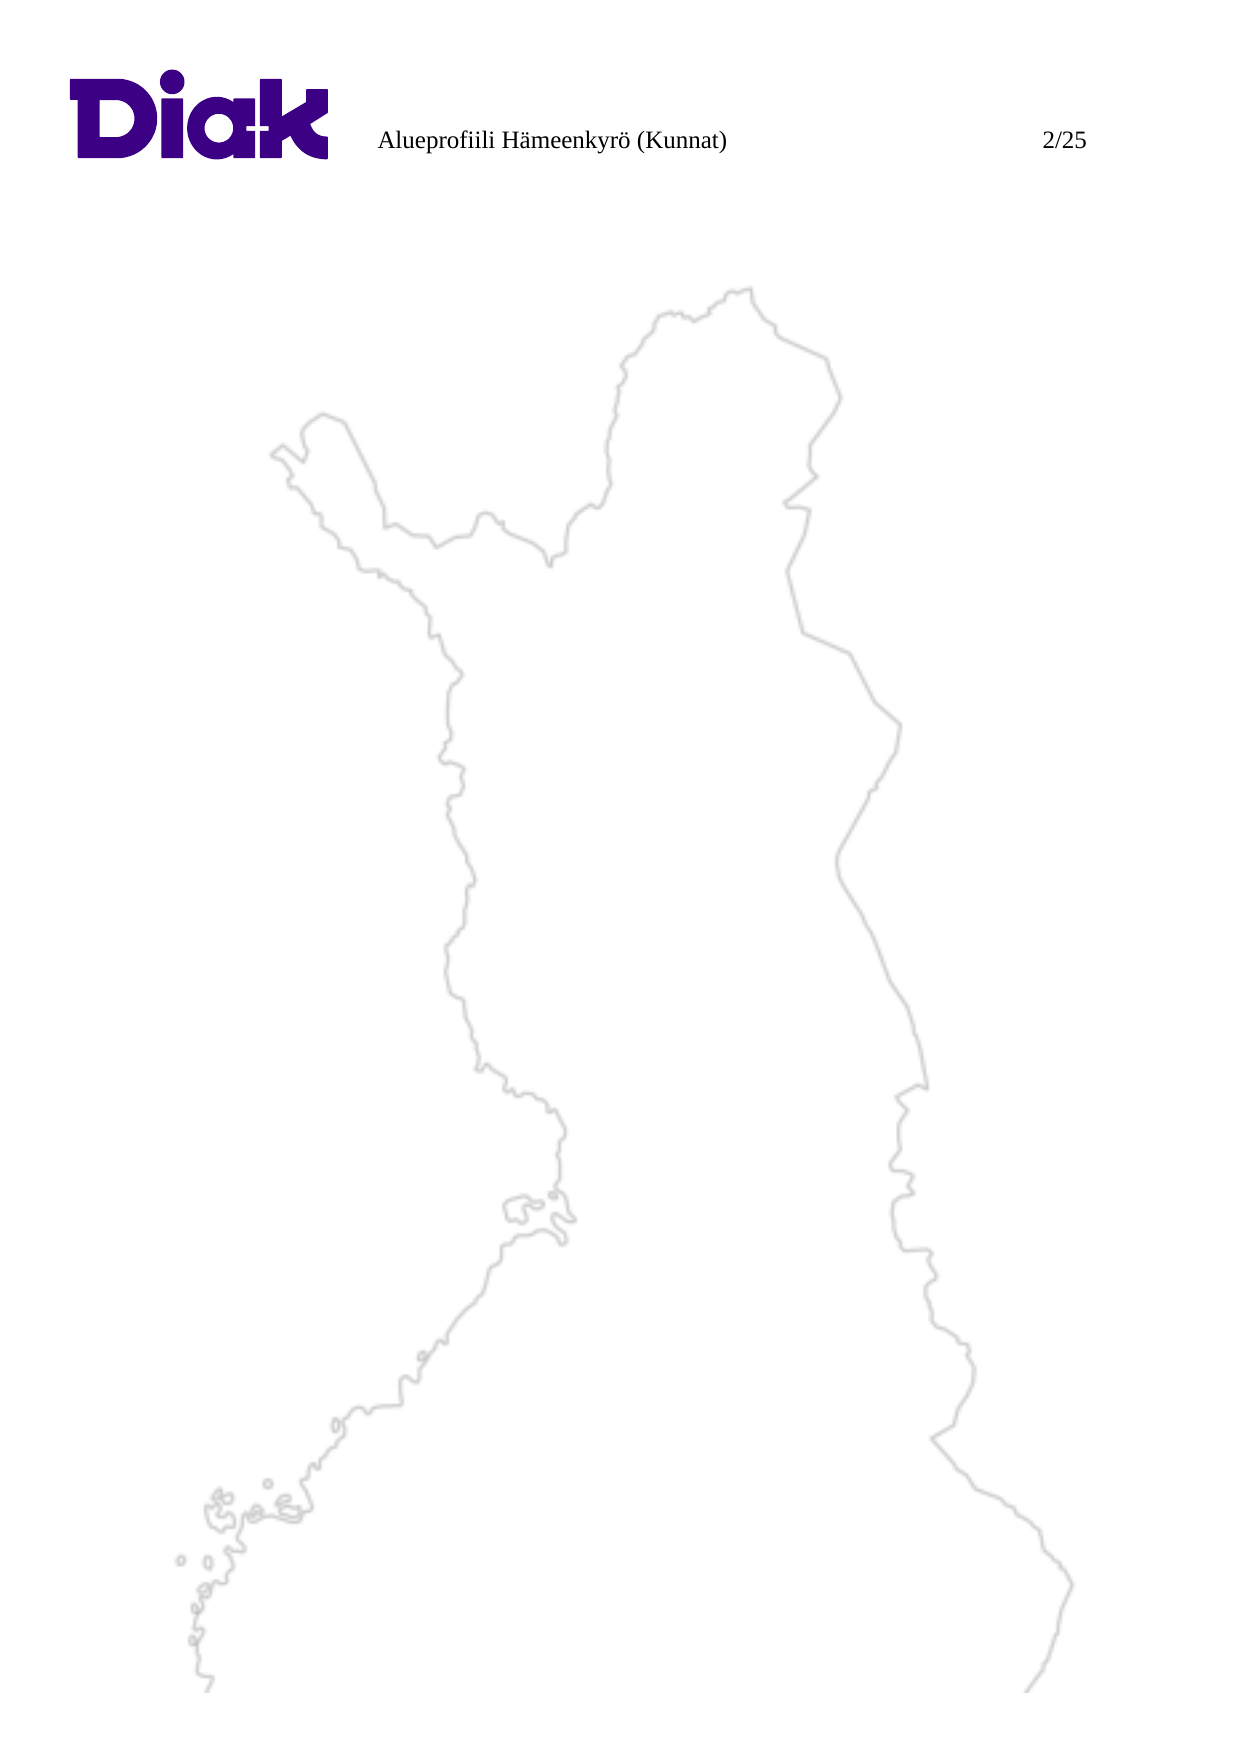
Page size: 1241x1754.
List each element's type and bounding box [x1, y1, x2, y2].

picture [61, 196, 1179, 1693]
